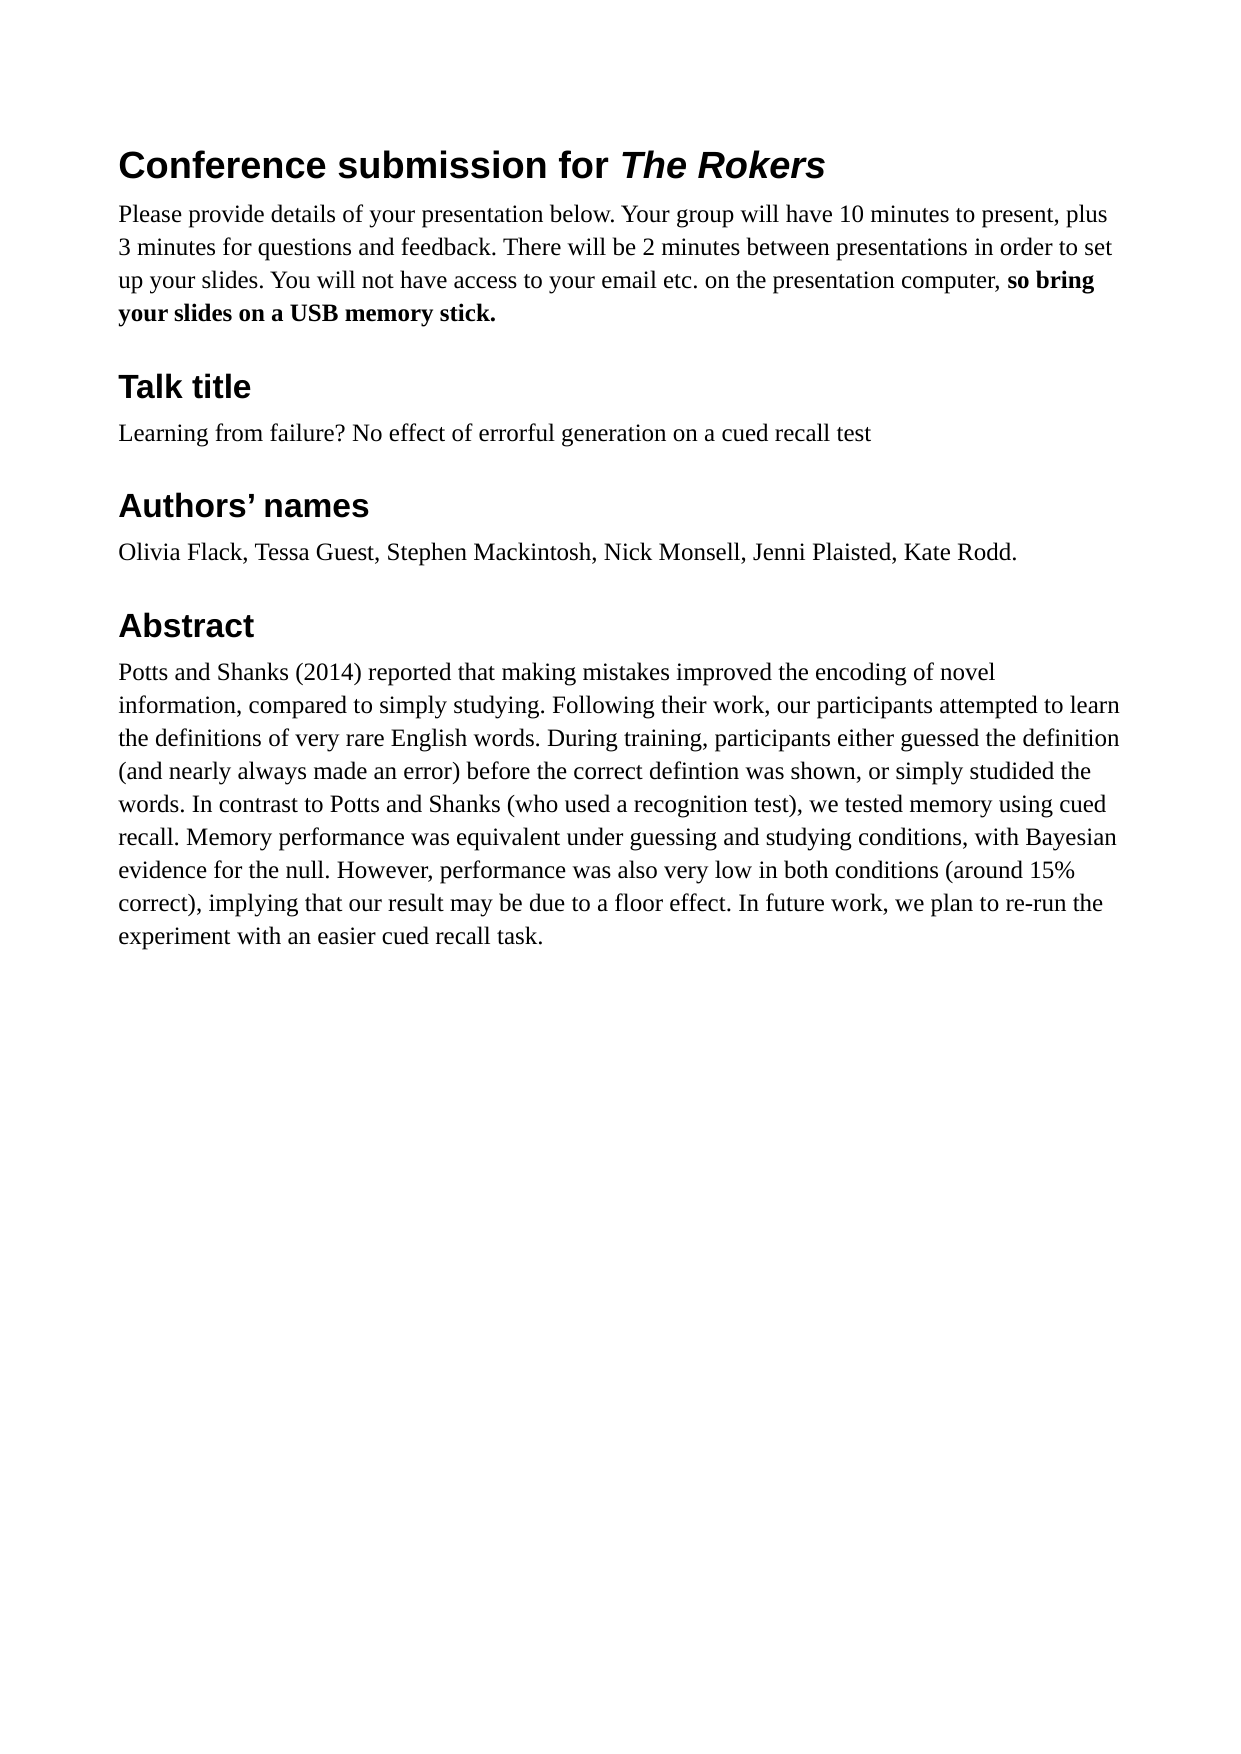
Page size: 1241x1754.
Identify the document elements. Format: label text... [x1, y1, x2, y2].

text Olivia Flack, Tessa Guest, Stephen Mackintosh, Nick Monsell, Jenni Plaisted, Kate Rodd. [118, 537, 1122, 566]
text Please provide details of your presentation below. Your group will have 10 minutes to present, plus 3 minutes for questions and feedback. There will be 2 minutes between presentations in order to set up your slides. You will not have access to your email etc. on the presentation computer, so bring your slides on a USB memory stick. [118, 199, 1122, 327]
text Potts and Shanks (2014) reported that making mistakes improved the encoding of novel information, compared to simply studying. Following their work, our participants attempted to learn the definitions of very rare English words. During training, participants either guessed the definition (and nearly always made an error) before the correct defintion was shown, or simply studided the words. In contrast to Potts and Shanks (who used a recognition test), we tested memory using cued recall. Memory performance was equivalent under guessing and studying conditions, with Bayesian evidence for the null. However, performance was also very low in both conditions (around 15% correct), implying that our result may be due to a floor effect. In future work, we plan to re-run the experiment with an easier cued recall task. [118, 657, 1122, 950]
subtitle Conference submission for The Rokers [118, 143, 1122, 187]
subtitle Talk title [118, 367, 1122, 405]
subtitle Authors’ names [118, 486, 1122, 525]
subtitle Abstract [118, 606, 1122, 644]
text Learning from failure? No effect of errorful generation on a cued recall test [118, 418, 1122, 447]
